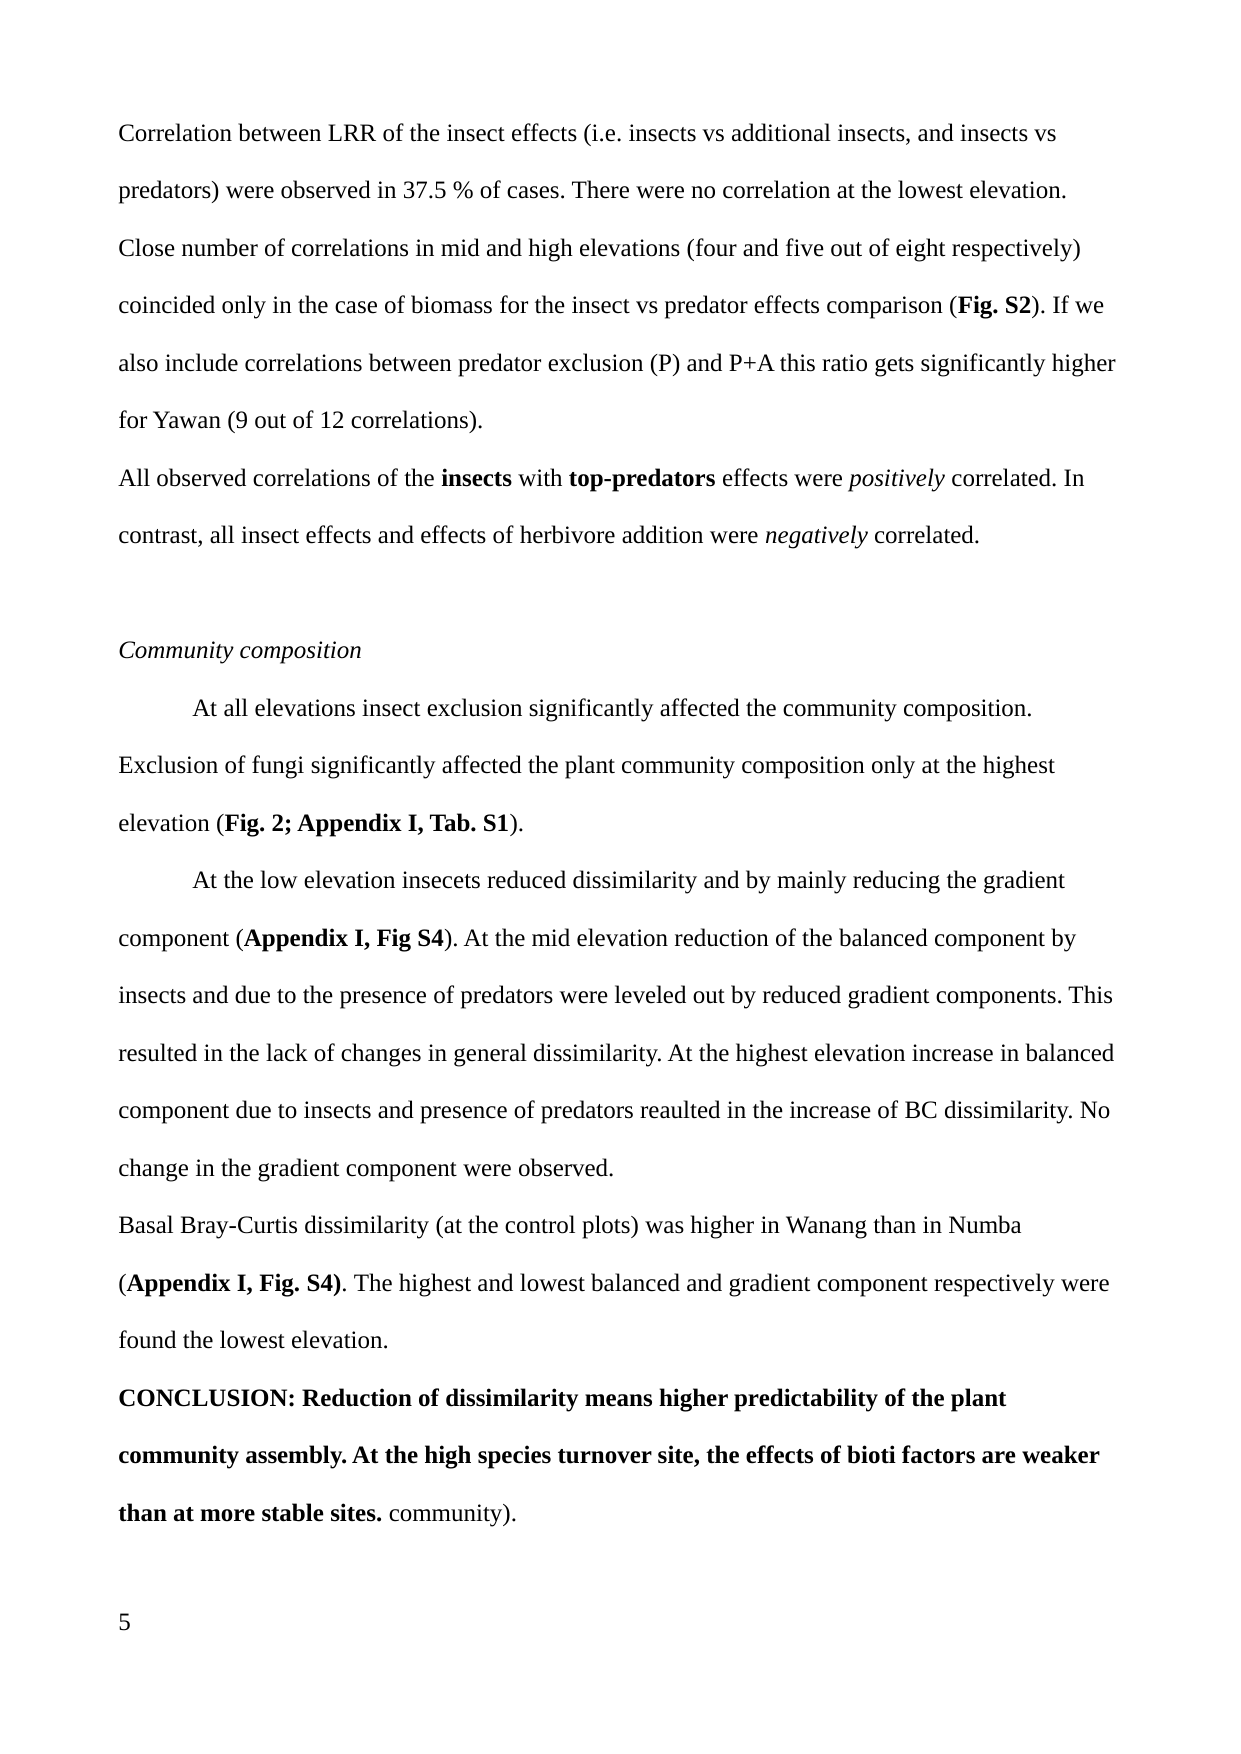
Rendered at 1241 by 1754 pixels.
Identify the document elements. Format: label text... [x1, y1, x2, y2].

text Correlation between LRR of the insect effects (i.e. insects vs additional insects, and insects vs predators) were observed in 37.5 % of cases. There were no correlation at the lowest elevation. Close number of correlations in mid and high elevations (four and five out of eight respectively) coincided only in the case of biomass for the insect vs predator effects comparison (Fig. S2). If we also include correlations between predator exclusion (P) and P+A this ratio gets significantly higher for Yawan (9 out of 12 correlations). All observed correlations of the insects with top-predators effects were positively correlated. In contrast, all insect effects and effects of herbivore addition were negatively correlated. [118, 118, 1122, 549]
text Community composition At all elevations insect exclusion significantly affected the community composition. Exclusion of fungi significantly affected the plant community composition only at the highest elevation (Fig. 2; Appendix I, Tab. S1). [118, 636, 1122, 837]
text CONCLUSION: Reduction of dissimilarity means higher predictability of the plant community assembly. At the high species turnover site, the effects of bioti factors are weaker than at more stable sites. community). [118, 1383, 1122, 1527]
text At the low elevation insecets reduced dissimilarity and by mainly reducing the gradient component (Appendix I, Fig S4). At the mid elevation reduction of the balanced component by insects and due to the presence of predators were leveled out by reduced gradient components. This resulted in the lack of changes in general dissimilarity. At the highest elevation increase in balanced component due to insects and presence of predators reaulted in the increase of BC dissimilarity. No change in the gradient component were observed. [118, 866, 1122, 1182]
text Basal Bray-Curtis dissimilarity (at the control plots) was higher in Wanang than in Numba (Appendix I, Fig. S4). The highest and lowest balanced and gradient component respectively were found the lowest elevation. [118, 1211, 1122, 1354]
